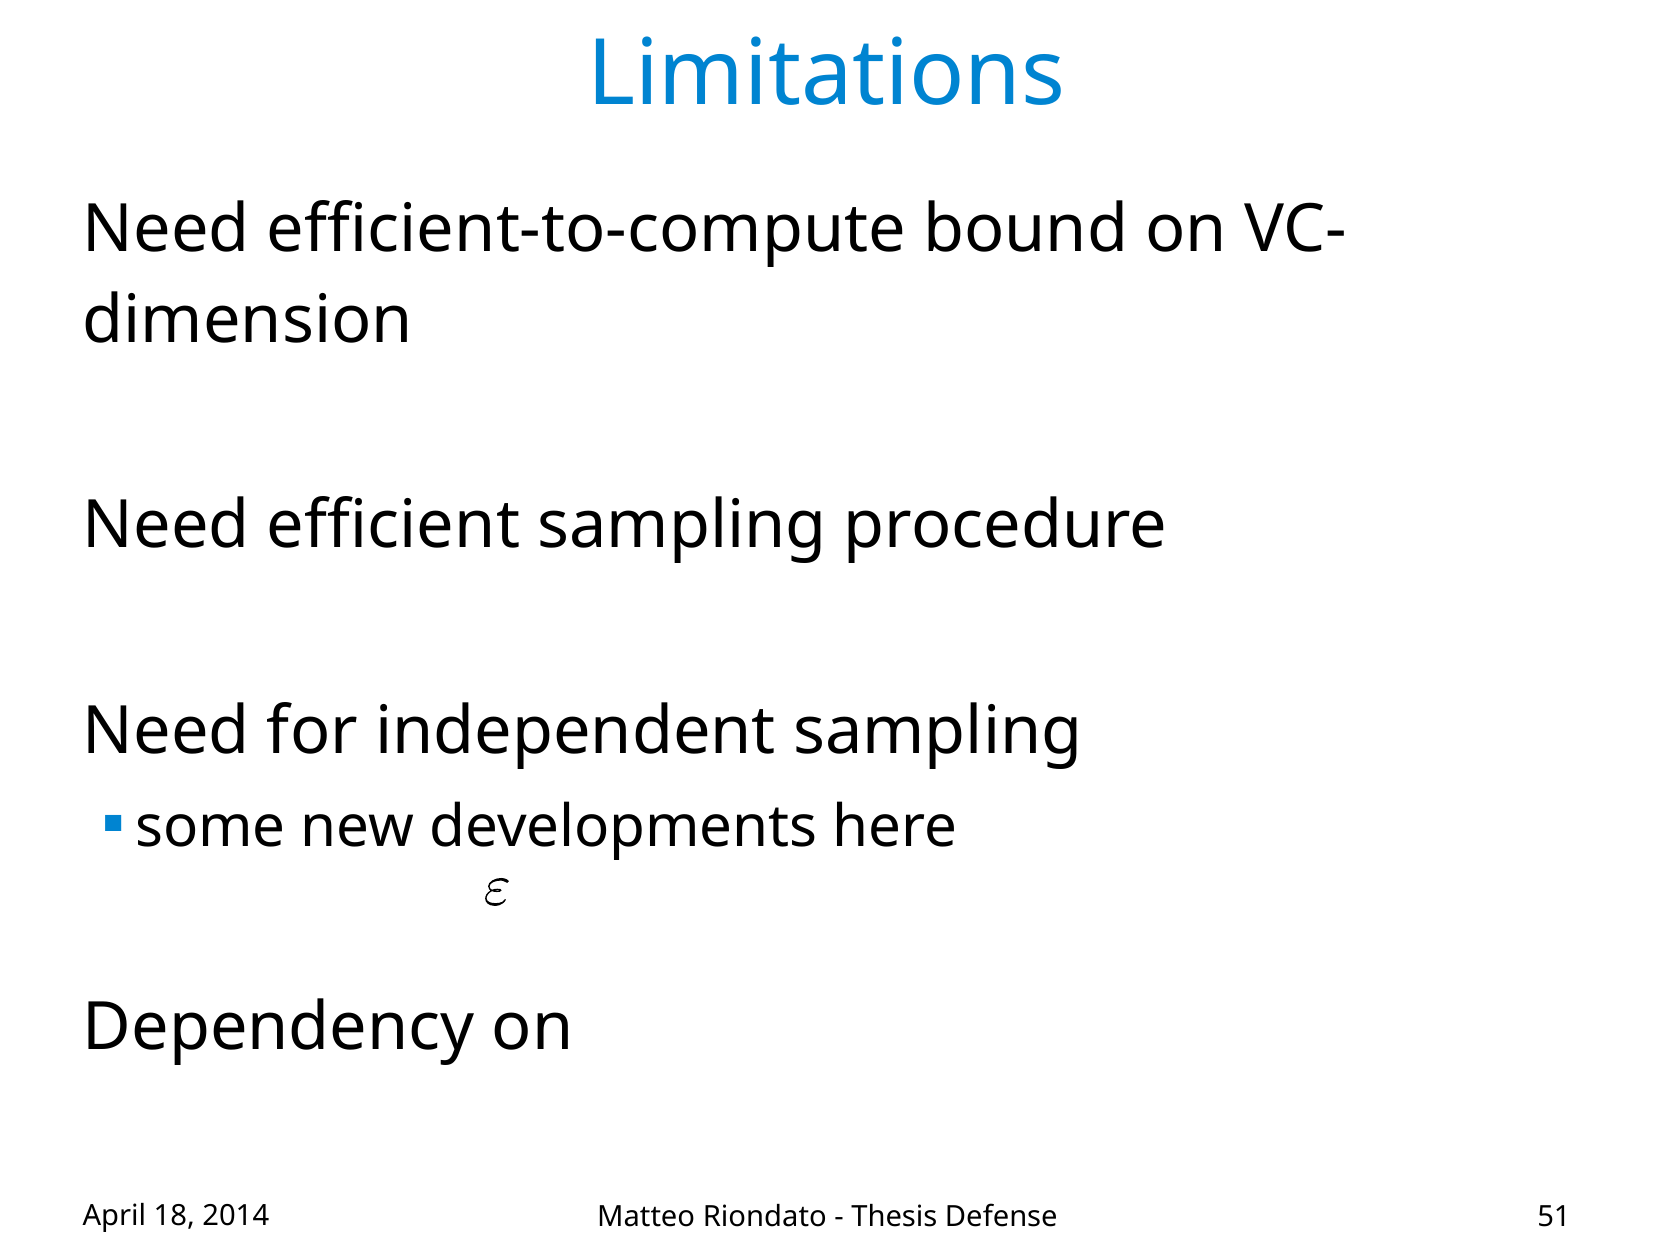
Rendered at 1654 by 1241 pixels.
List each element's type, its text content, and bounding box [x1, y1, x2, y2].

title Limitations [82, 0, 1571, 139]
list Need efficient-to-compute bound on VC-dimension Need efficient sampling procedure Need for independent sampling some new developments here Dependency on [82, 180, 1571, 1186]
text_box [483, 877, 512, 906]
